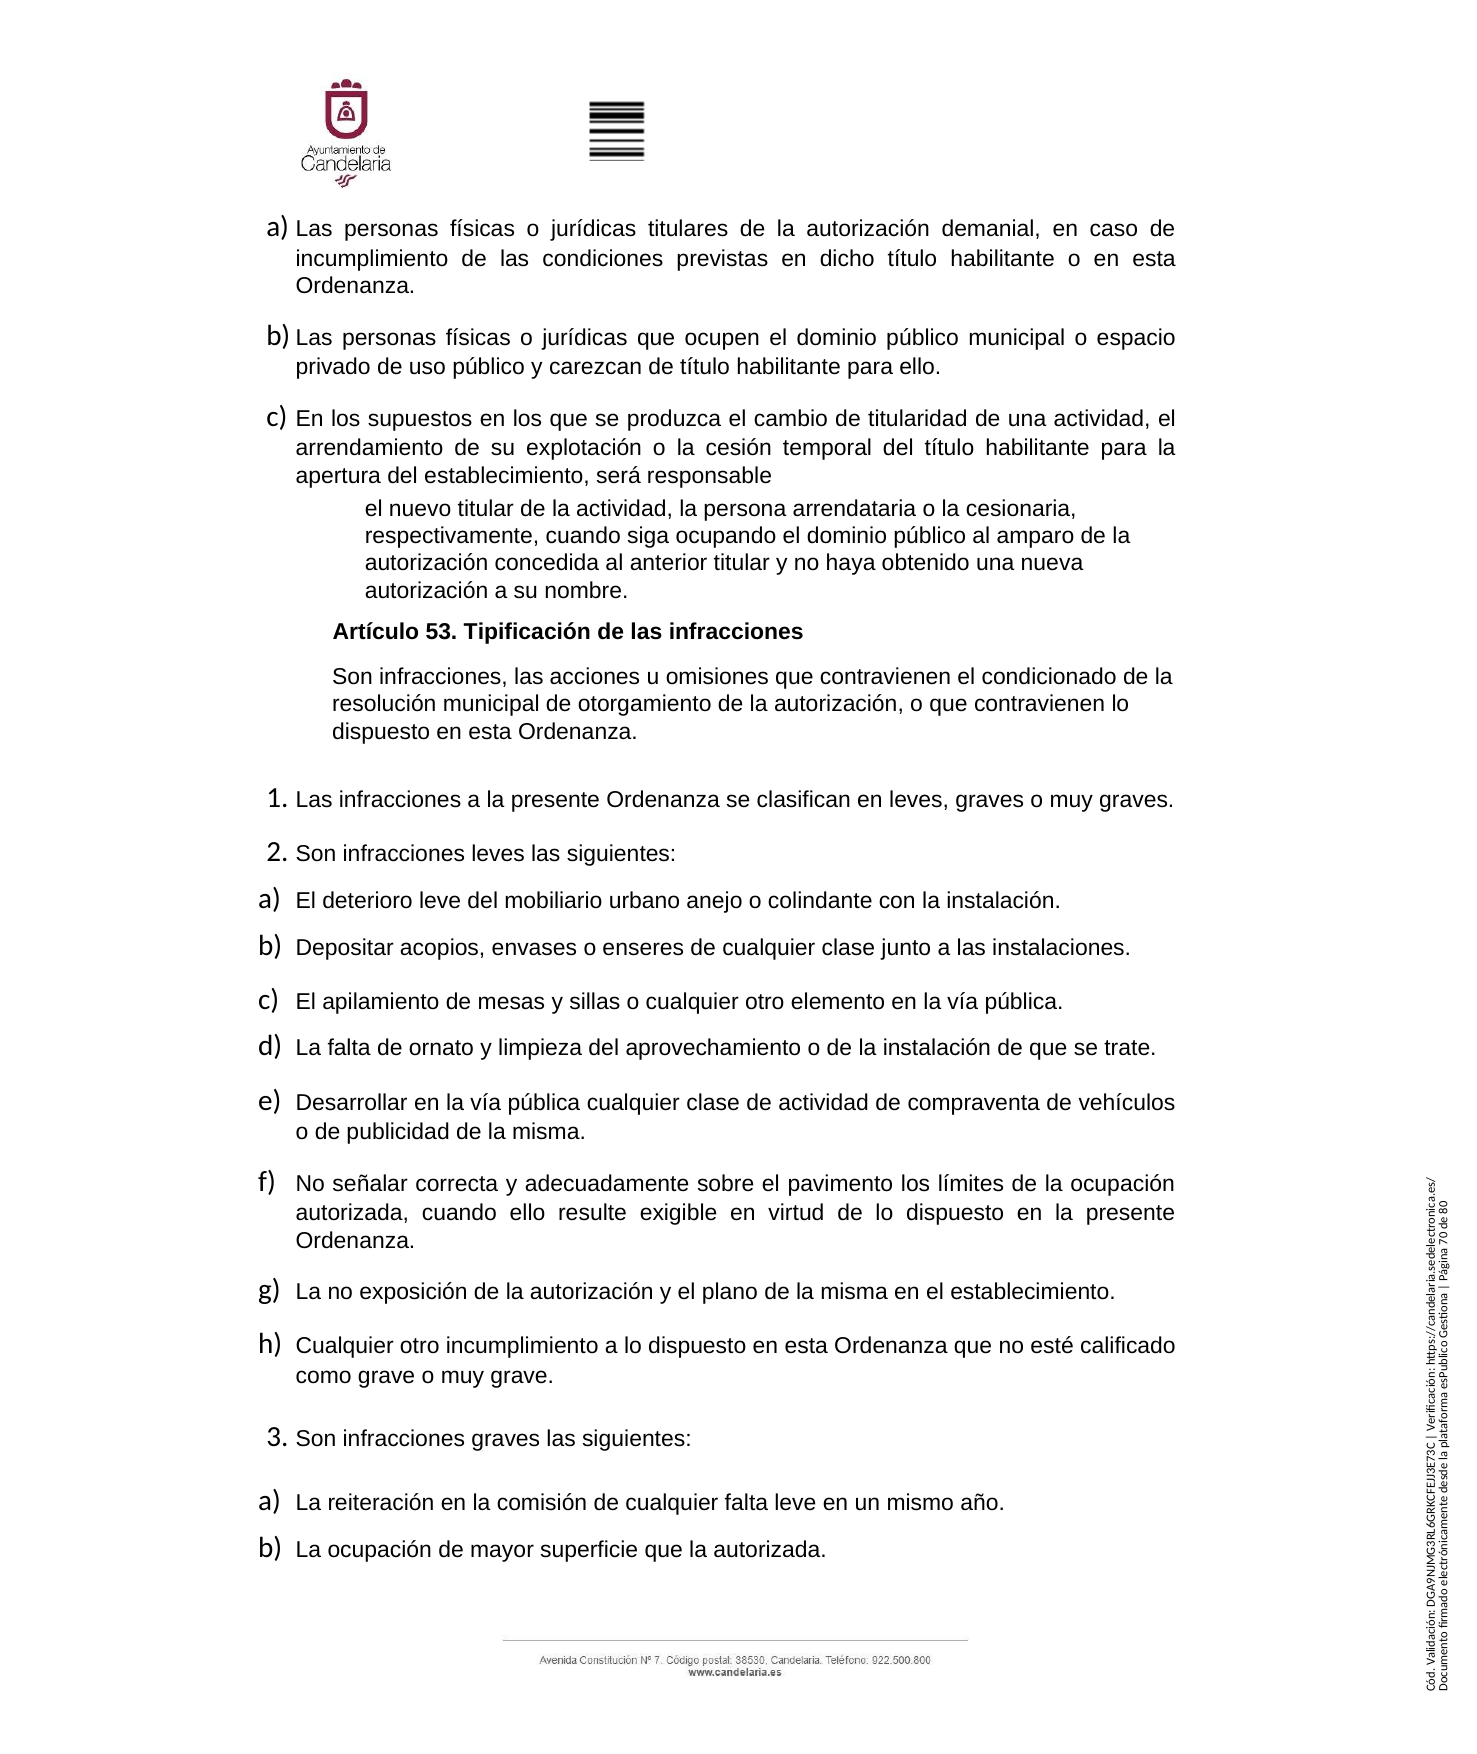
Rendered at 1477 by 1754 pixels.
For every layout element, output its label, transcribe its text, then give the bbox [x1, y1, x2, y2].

text el nuevo titular de la actividad, la persona arrendataria o la cesionaria, respectivamente, cuando siga ocupando el dominio público al amparo de la autorización concedida al anterior titular y no haya obtenido una nueva autorización a su nombre. [364, 494, 1177, 603]
list La reiteración en la comisión de cualquier falta leve en un mismo año. [258, 1482, 1176, 1518]
list Desarrollar en la vía pública cualquier clase de actividad de compraventa de vehículos o de publicidad de la misma. [258, 1082, 1176, 1144]
list Cualquier otro incumplimiento a lo dispuesto en esta Ordenanza que no esté calificado como grave o muy grave. [258, 1325, 1176, 1388]
list La no exposición de la autorización y el plano de la misma en el establecimiento. [258, 1271, 1176, 1307]
list Son infracciones leves las siguientes: [266, 833, 1176, 868]
text Son infracciones, las acciones u omisiones que contravienen el condicionado de la resolución municipal de otorgamiento de la autorización, o que contravienen lo dispuesto en esta Ordenanza. [332, 663, 1177, 744]
list Depositar acopios, envases o enseres de cualquier clase junto a las instalaciones. [258, 927, 1176, 962]
list Las personas físicas o jurídicas titulares de la autorización demanial, en caso de incumplimiento de las condiciones previstas en dicho título habilitante o en esta Ordenanza. [266, 208, 1176, 298]
list El deterioro leve del mobiliario urbano anejo o colindante con la instalación. [258, 880, 1176, 915]
list Las personas físicas o jurídicas que ocupen el dominio público municipal o espacio privado de uso público y carezcan de título habilitante para ello. [266, 317, 1176, 379]
list El apilamiento de mesas y sillas o cualquier otro elemento en la vía pública. [258, 981, 1176, 1016]
list La ocupación de mayor superficie que la autorizada. [258, 1529, 1176, 1565]
list No señalar correcta y adecuadamente sobre el pavimento los límites de la ocupación autorizada, cuando ello resulte exigible en virtud de lo dispuesto en la presente Ordenanza. [258, 1163, 1176, 1253]
list En los supuestos en los que se produzca el cambio de titularidad de una actividad, el arrendamiento de su explotación o la cesión temporal del título habilitante para la apertura del establecimiento, será responsable [266, 398, 1176, 488]
list Las infracciones a la presente Ordenanza se clasifican en leves, graves o muy graves. [266, 779, 1176, 814]
list La falta de ornato y limpieza del aprovechamiento o de la instalación de que se trate. [258, 1027, 1176, 1063]
subtitle Artículo 53. Tipificación de las infracciones [332, 618, 1183, 644]
list Son infracciones graves las siguientes: [266, 1418, 1176, 1454]
